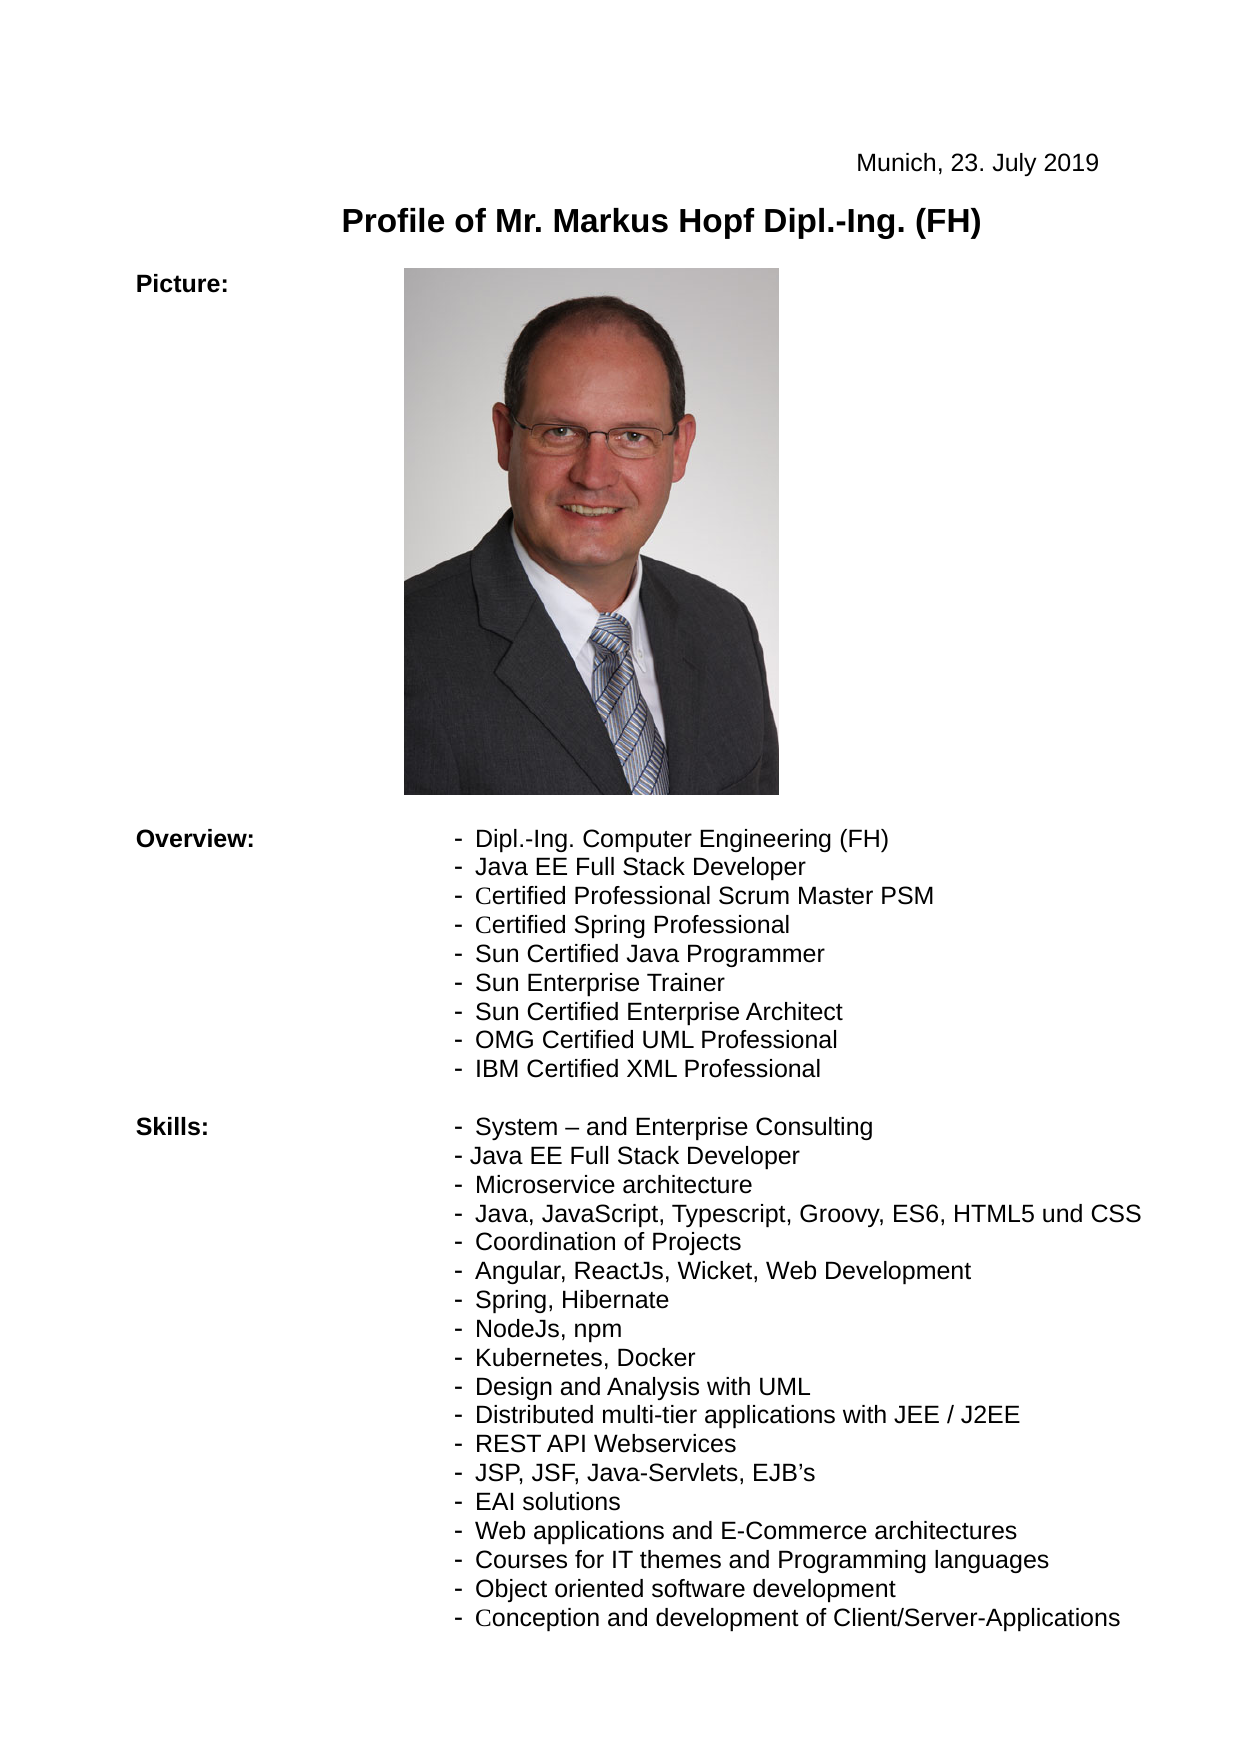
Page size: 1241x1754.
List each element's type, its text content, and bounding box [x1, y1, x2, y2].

table_cell - System – and Enterprise Consulting - Java EE Full Stack Developer - Microservice architecture - Java, JavaScript, Typescript, Groovy, ES6, HTML5 und CSS - Coordination of Projects - Angular, ReactJs, Wicket, Web Development - Spring, Hibernate - NodeJs, npm - Kubernetes, Docker - Design and Analysis with UML - Distributed multi-tier applications with JEE / J2EE - REST API Webservices - JSP, JSF, Java-Servlets, EJB’s - EAI solutions - Web applications and E-Commerce architectures - Courses for IT themes and Programming languages - Object oriented software development - Conception and development of Client/Server-Applications [404, 1112, 1209, 1631]
table_cell Skills: [136, 1112, 404, 1631]
table_header [404, 269, 1209, 823]
table_cell - Dipl.-Ing. Computer Engineering (FH) - Java EE Full Stack Developer - Certified Professional Scrum Master PSM - Certified Spring Professional - Sun Certified Java Programmer - Sun Enterprise Trainer - Sun Certified Enterprise Architect - OMG Certified UML Professional - IBM Certified XML Professional [404, 824, 1209, 1112]
text Munich, 23. July 2019 [148, 148, 1116, 176]
table_header Picture: [136, 269, 404, 823]
table_cell Overview: [136, 824, 404, 1112]
subtitle Profile of Mr. Markus Hopf Dipl.-Ing. (FH) [295, 201, 1104, 240]
